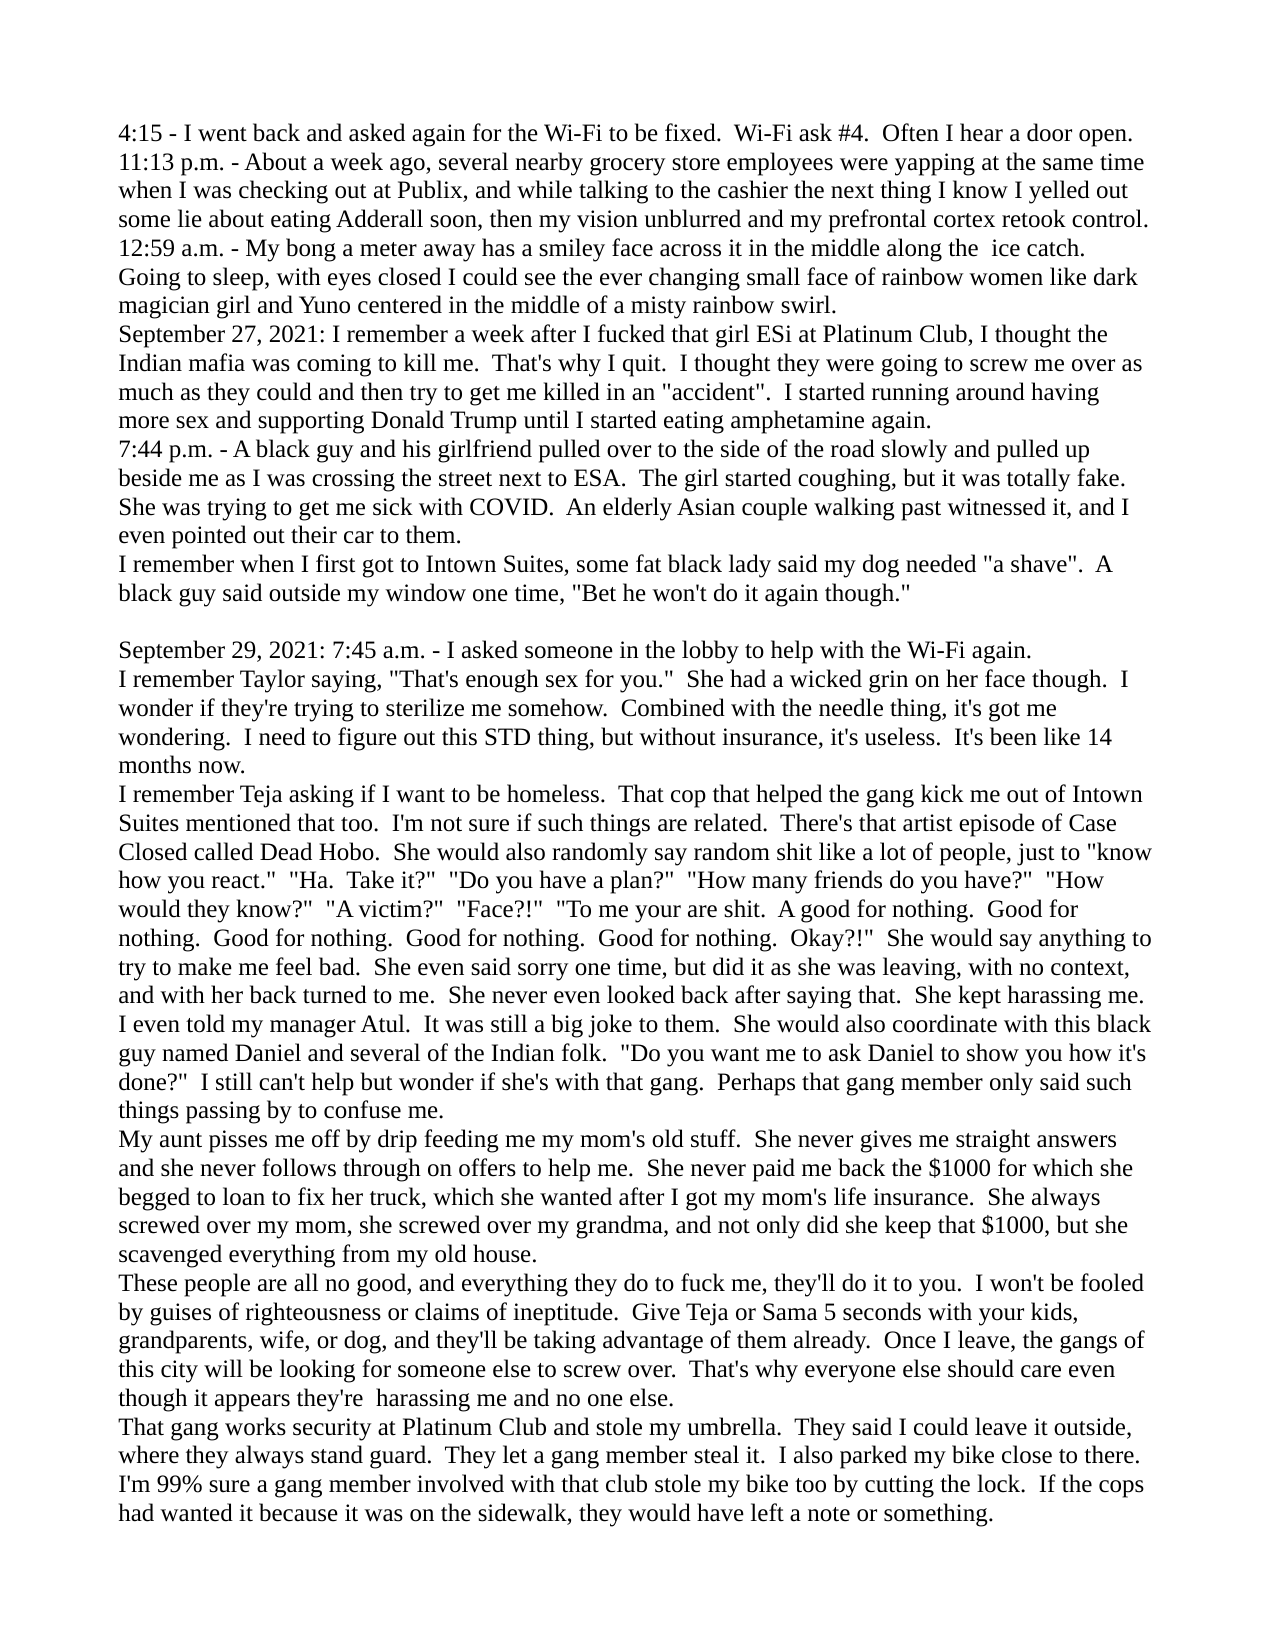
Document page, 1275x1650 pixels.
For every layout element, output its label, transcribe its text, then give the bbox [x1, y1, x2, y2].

text 12:59 a.m. - My bong a meter away has a smiley face across it in the middle along the ice catch. Going to sleep, with eyes closed I could see the ever changing small face of rainbow women like dark magician girl and Yuno centered in the middle of a misty rainbow swirl. [118, 233, 1157, 319]
text September 29, 2021: 7:45 a.m. - I asked someone in the lobby to help with the Wi-Fi again. [118, 636, 1157, 664]
text My aunt pisses me off by drip feeding me my mom's old stuff. She never gives me straight answers and she never follows through on offers to help me. She never paid me back the $1000 for which she begged to loan to fix her truck, which she wanted after I got my mom's life insurance. She always screwed over my mom, she screwed over my grandma, and not only did she keep that $1000, but she scavenged everything from my old house. [118, 1124, 1157, 1268]
text 7:44 p.m. - A black guy and his girlfriend pulled over to the side of the road slowly and pulled up beside me as I was crossing the street next to ESA. The girl started coughing, but it was totally fake. She was trying to get me sick with COVID. An elderly Asian couple walking past witnessed it, and I even pointed out their car to them. [118, 434, 1157, 549]
text 4:15 - I went back and asked again for the Wi-Fi to be fixed. Wi-Fi ask #4. Often I hear a door open. [118, 118, 1157, 147]
text I remember Taylor saying, "That's enough sex for you." She had a wicked grin on her face though. I wonder if they're trying to sterilize me somehow. Combined with the needle thing, it's got me wondering. I need to figure out this STD thing, but without insurance, it's useless. It's been like 14 months now. [118, 664, 1157, 779]
text I remember when I first got to Intown Suites, some fat black lady said my dog needed "a shave". A black guy said outside my window one time, "Bet he won't do it again though." [118, 549, 1157, 607]
text September 27, 2021: I remember a week after I fucked that girl ESi at Platinum Club, I thought the Indian mafia was coming to kill me. That's why I quit. I thought they were going to screw me over as much as they could and then try to get me killed in an "accident". I started running around having more sex and supporting Donald Trump until I started eating amphetamine again. [118, 319, 1157, 434]
text That gang works security at Platinum Club and stole my umbrella. They said I could leave it outside, where they always stand guard. They let a gang member steal it. I also parked my bike close to there. I'm 99% sure a gang member involved with that club stole my bike too by cutting the lock. If the cops had wanted it because it was on the sidewalk, they would have left a note or something. [118, 1412, 1157, 1527]
text These people are all no good, and everything they do to fuck me, they'll do it to you. I won't be fooled by guises of righteousness or claims of ineptitude. Give Teja or Sama 5 seconds with your kids, grandparents, wife, or dog, and they'll be taking advantage of them already. Once I leave, the gangs of this city will be looking for someone else to screw over. That's why everyone else should care even though it appears they're harassing me and no one else. [118, 1268, 1157, 1412]
text I remember Teja asking if I want to be homeless. That cop that helped the gang kick me out of Intown Suites mentioned that too. I'm not sure if such things are related. There's that artist episode of Case Closed called Dead Hobo. She would also randomly say random shit like a lot of people, just to "know how you react." "Ha. Take it?" "Do you have a plan?" "How many friends do you have?" "How would they know?" "A victim?" "Face?!" "To me your are shit. A good for nothing. Good for nothing. Good for nothing. Good for nothing. Good for nothing. Okay?!" She would say anything to try to make me feel bad. She even said sorry one time, but did it as she was leaving, with no context, and with her back turned to me. She never even looked back after saying that. She kept harassing me. I even told my manager Atul. It was still a big joke to them. She would also coordinate with this black guy named Daniel and several of the Indian folk. "Do you want me to ask Daniel to show you how it's done?" I still can't help but wonder if she's with that gang. Perhaps that gang member only said such things passing by to confuse me. [118, 779, 1157, 1124]
text 11:13 p.m. - About a week ago, several nearby grocery store employees were yapping at the same time when I was checking out at Publix, and while talking to the cashier the next thing I know I yelled out some lie about eating Adderall soon, then my vision unblurred and my prefrontal cortex retook control. [118, 147, 1157, 233]
